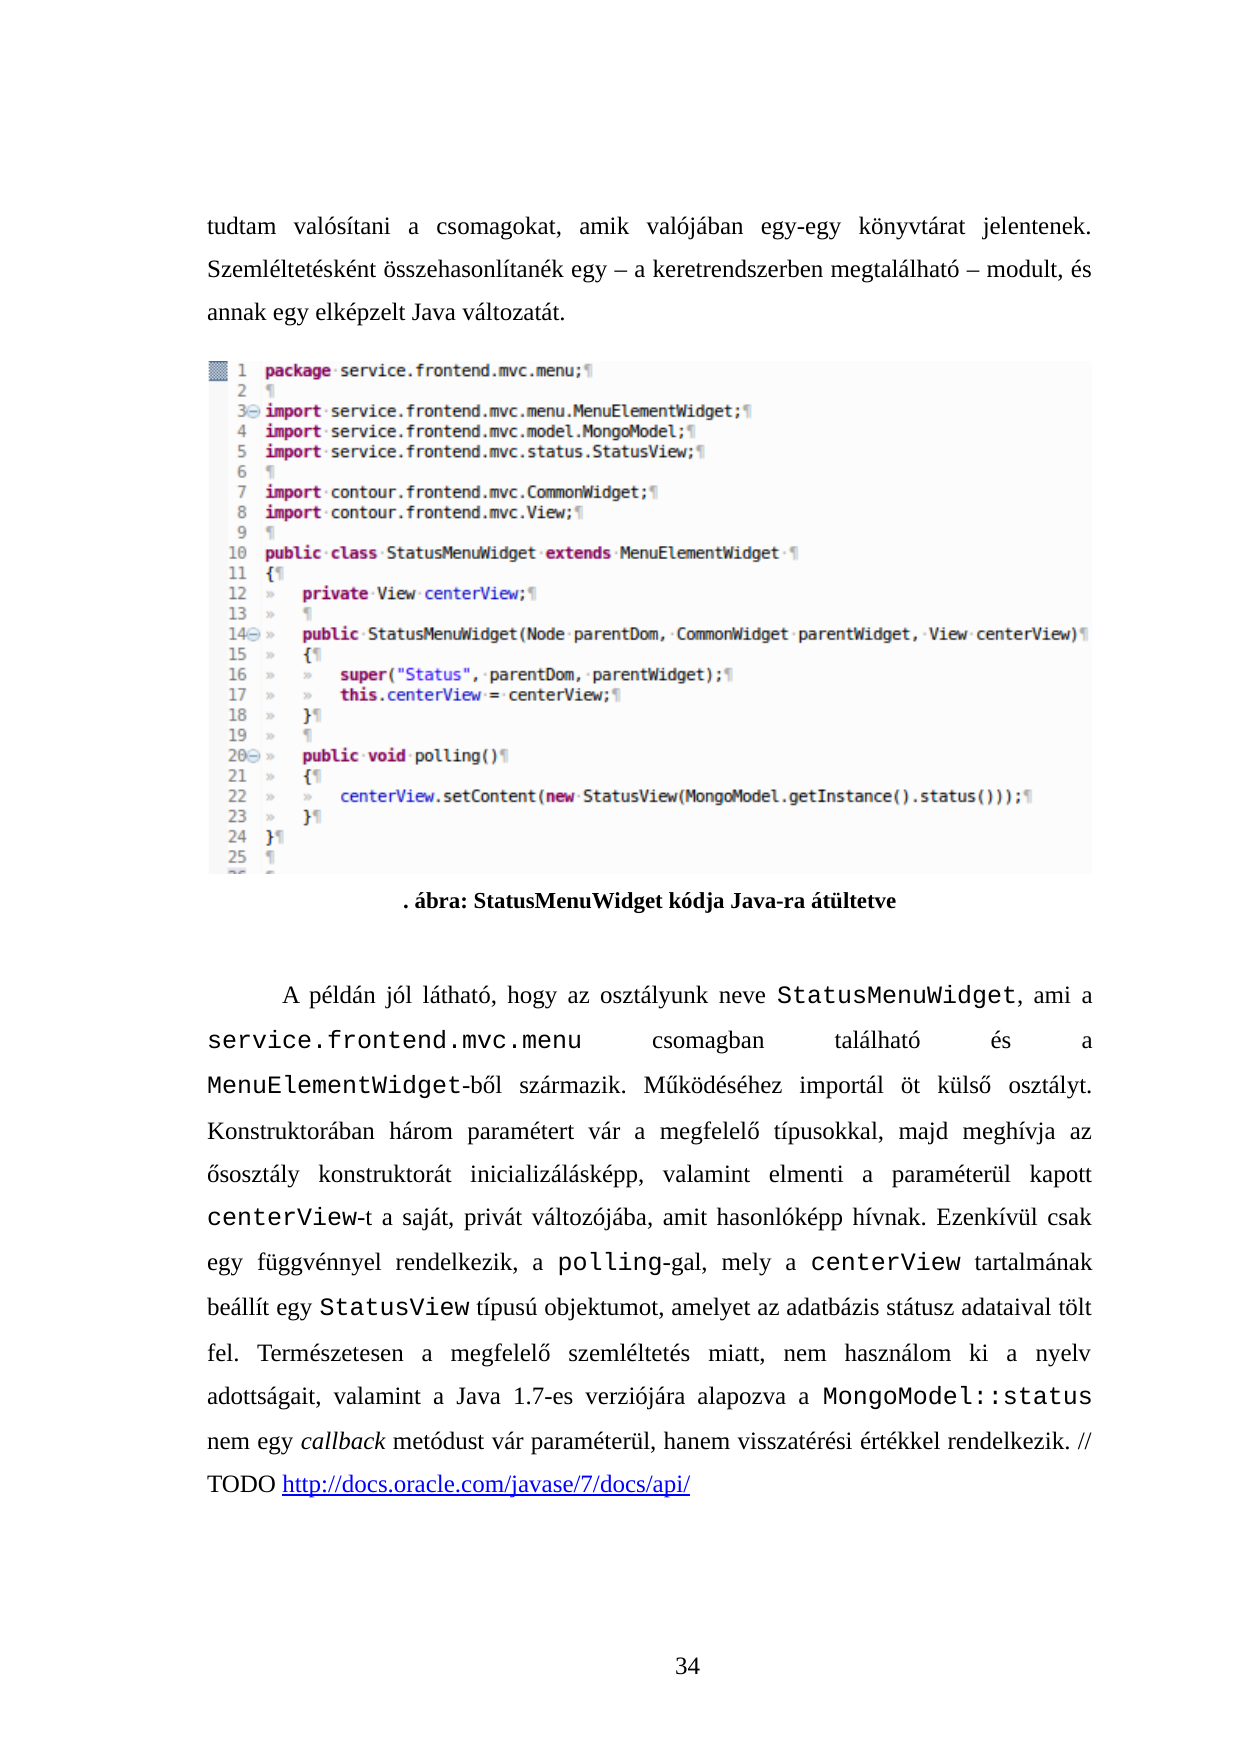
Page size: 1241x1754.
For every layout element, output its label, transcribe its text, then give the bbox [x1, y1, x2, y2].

picture [206, 361, 1093, 874]
text A példán jól látható, hogy az osztályunk neve StatusMenuWidget, ami a service.frontend.mvc.menu csomagban található és a MenuElementWidget-ből származik. Működéséhez importál öt külső osztályt. Konstruktorában három paramétert vár a megfelelő típusokkal, majd meghívja az ősosztály konstruktorát inicializálásképp, valamint elmenti a paraméterül kapott centerView-t a saját, privát változójába, amit hasonlóképp hívnak. Ezenkívül csak egy függvénnyel rendelkezik, a polling-gal, mely a centerView tartalmának beállít egy StatusView típusú objektumot, amelyet az adatbázis státusz adataival tölt fel. Természetesen a megfelelő szemléltetés miatt, nem használom ki a nyelv adottságait, valamint a Java 1.7-es verziójára alapozva a MongoModel::status nem egy callback metódust vár paraméterül, hanem visszatérési értékkel rendelkezik. // TODO http://docs.oracle.com/javase/7/docs/api/ [207, 980, 1092, 1498]
text . ábra: StatusMenuWidget kódja Java-ra átültetve [207, 874, 1092, 913]
text tudtam valósítani a csomagokat, amik valójában egy-egy könyvtárat jelentenek. Szemléltetésként összehasonlítanék egy – a keretrendszerben megtalálható – modult, és annak egy elképzelt Java változatát. [207, 211, 1092, 326]
